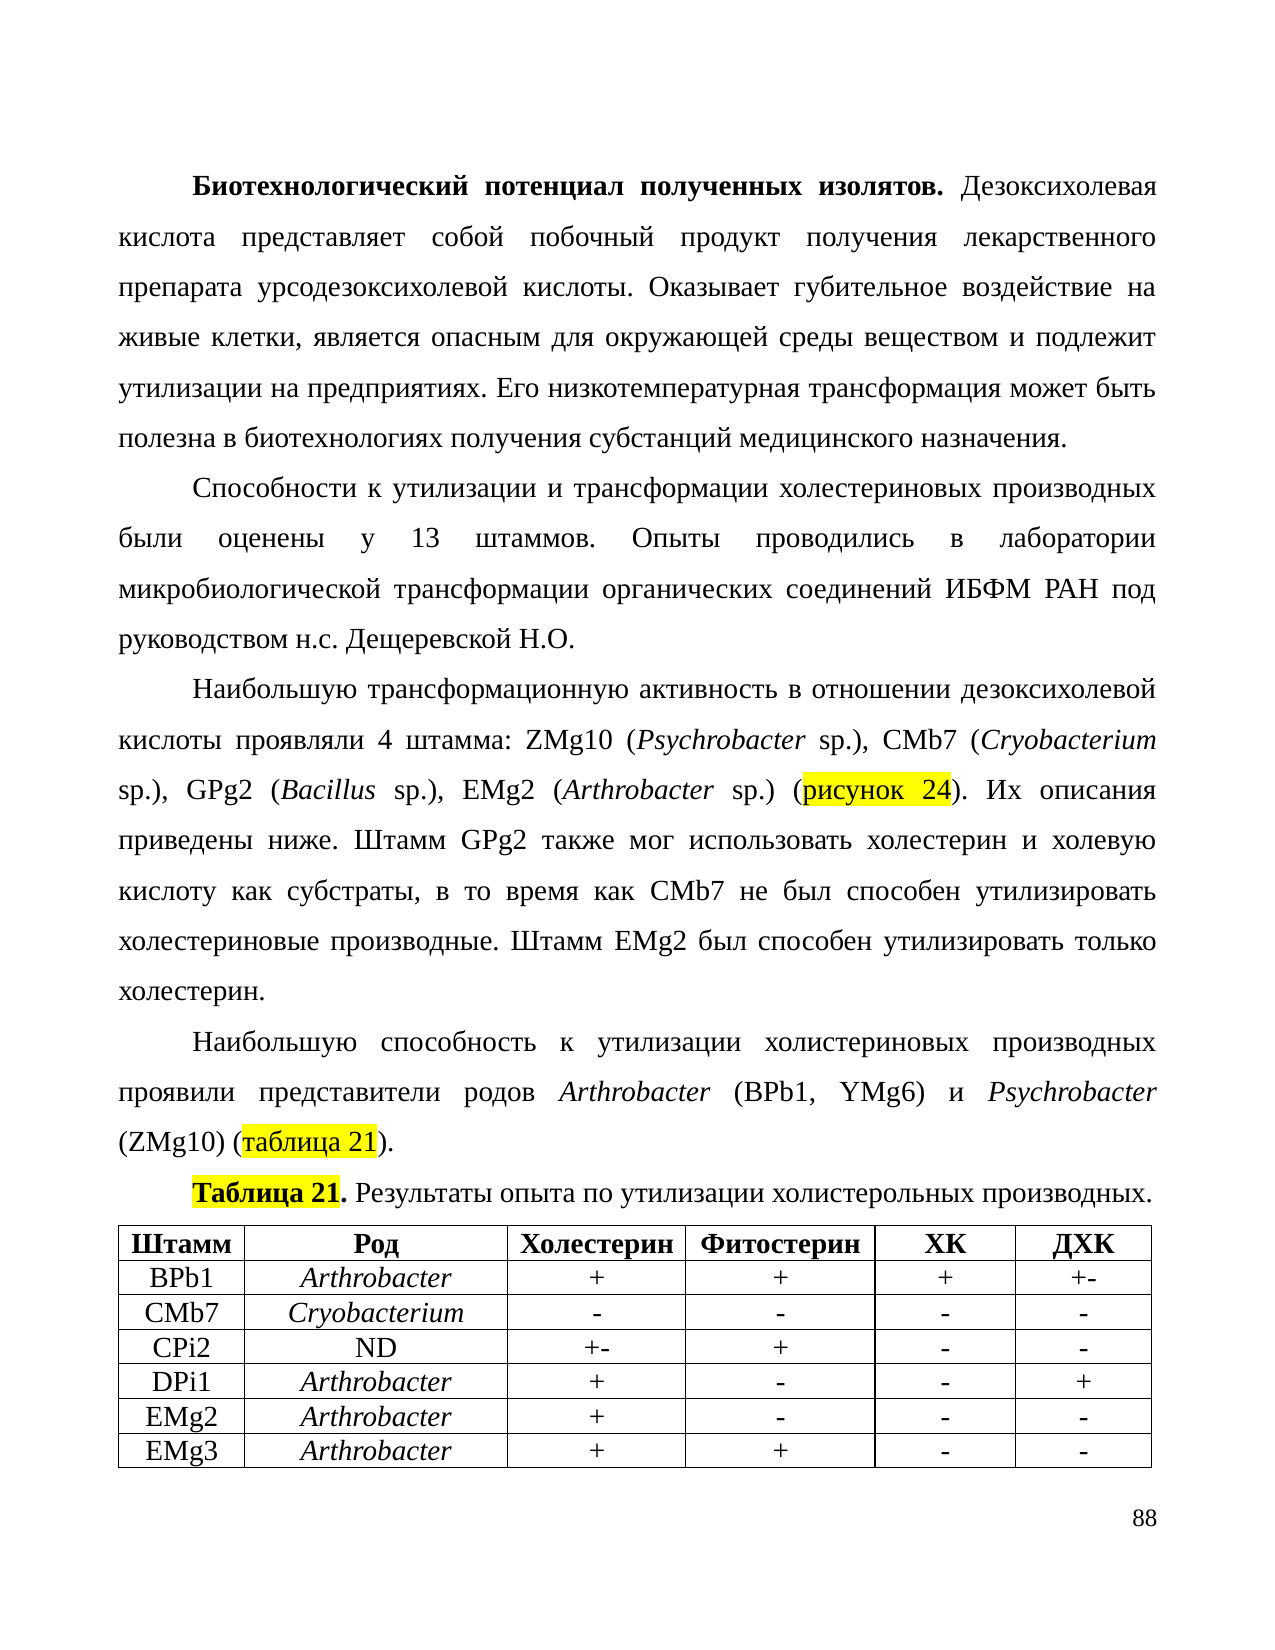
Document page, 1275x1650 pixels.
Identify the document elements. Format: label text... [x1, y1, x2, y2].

table_cell Arthrobacter [245, 1261, 507, 1294]
table_cell + [508, 1364, 685, 1398]
table_cell - [1016, 1295, 1151, 1329]
table_cell - [1016, 1399, 1151, 1432]
table_cell - [876, 1330, 1015, 1363]
table_cell - [1016, 1330, 1151, 1363]
table_cell Arthrobacter [245, 1364, 507, 1398]
table_cell Arthrobacter [245, 1399, 507, 1432]
table_cell CMb7 [119, 1295, 244, 1329]
table_cell - [1016, 1434, 1151, 1467]
table_cell EMg3 [119, 1434, 244, 1467]
table_cell ND [245, 1330, 507, 1363]
table_header ХК [876, 1226, 1015, 1259]
table_cell - [876, 1295, 1015, 1329]
table_header Фитостерин [686, 1226, 874, 1259]
table_cell Arthrobacter [245, 1434, 507, 1467]
table_cell +- [1016, 1261, 1151, 1294]
table_cell + [686, 1261, 874, 1294]
table_header Холестерин [508, 1226, 685, 1259]
table_cell + [686, 1434, 874, 1467]
table_cell + [1016, 1364, 1151, 1398]
table_header Род [245, 1226, 507, 1259]
table_cell - [686, 1364, 874, 1398]
text Таблица 21. Результаты опыта по утилизации холистерольных производных. [118, 1175, 1157, 1208]
table_cell - [508, 1295, 685, 1329]
table_cell + [508, 1261, 685, 1294]
table_cell DPi1 [119, 1364, 244, 1398]
table_cell + [686, 1330, 874, 1363]
table_cell EMg2 [119, 1399, 244, 1432]
table_cell + [876, 1261, 1015, 1294]
table_cell CPi2 [119, 1330, 244, 1363]
table_cell - [686, 1399, 874, 1432]
text Наибольшую трансформационную активность в отношении дезоксихолевой кислоты проявляли 4 штамма: ZMg10 (Psychrobacter sp.), CMb7 (Cryobacterium sp.), GPg2 (Bacillus sp.), EMg2 (Arthrobacter sp.) (рисунок 24). Их описания приведены ниже. Штамм GPg2 также мог использовать холестерин и холевую кислоту как субстраты, в то время как CMb7 не был способен утилизировать холестериновые производные. Штамм EMg2 был способен утилизировать только холестерин. [118, 672, 1157, 1007]
text Наибольшую способность к утилизации холистериновых производных проявили представители родов Arthrobacter (BPb1, YMg6) и Psychrobacter (ZMg10) (таблица 21). [118, 1024, 1157, 1158]
text Биотехнологический потенциал полученных изолятов. Дезоксихолевая кислота представляет собой побочный продукт получения лекарственного препарата урсодезоксихолевой кислоты. Оказывает губительное воздействие на живые клетки, является опасным для окружающей среды веществом и подлежит утилизации на предприятиях. Его низкотемпературная трансформация может быть полезна в биотехнологиях получения субстанций медицинского назначения. [118, 168, 1157, 453]
table_cell - [876, 1399, 1015, 1432]
table_cell - [686, 1295, 874, 1329]
table_cell +- [508, 1330, 685, 1363]
table_cell + [508, 1434, 685, 1467]
table_cell Cryobacterium [245, 1295, 507, 1329]
table_cell + [508, 1399, 685, 1432]
table_header Штамм [119, 1226, 244, 1259]
table_cell BPb1 [119, 1261, 244, 1294]
table_header ДХК [1016, 1226, 1151, 1259]
text Способности к утилизации и трансформации холестериновых производных были оценены у 13 штаммов. Опыты проводились в лаборатории микробиологической трансформации органических соединений ИБФМ РАН под руководством н.с. Дещеревской Н.О. [118, 470, 1157, 655]
table_cell - [876, 1434, 1015, 1467]
table_cell - [876, 1364, 1015, 1398]
